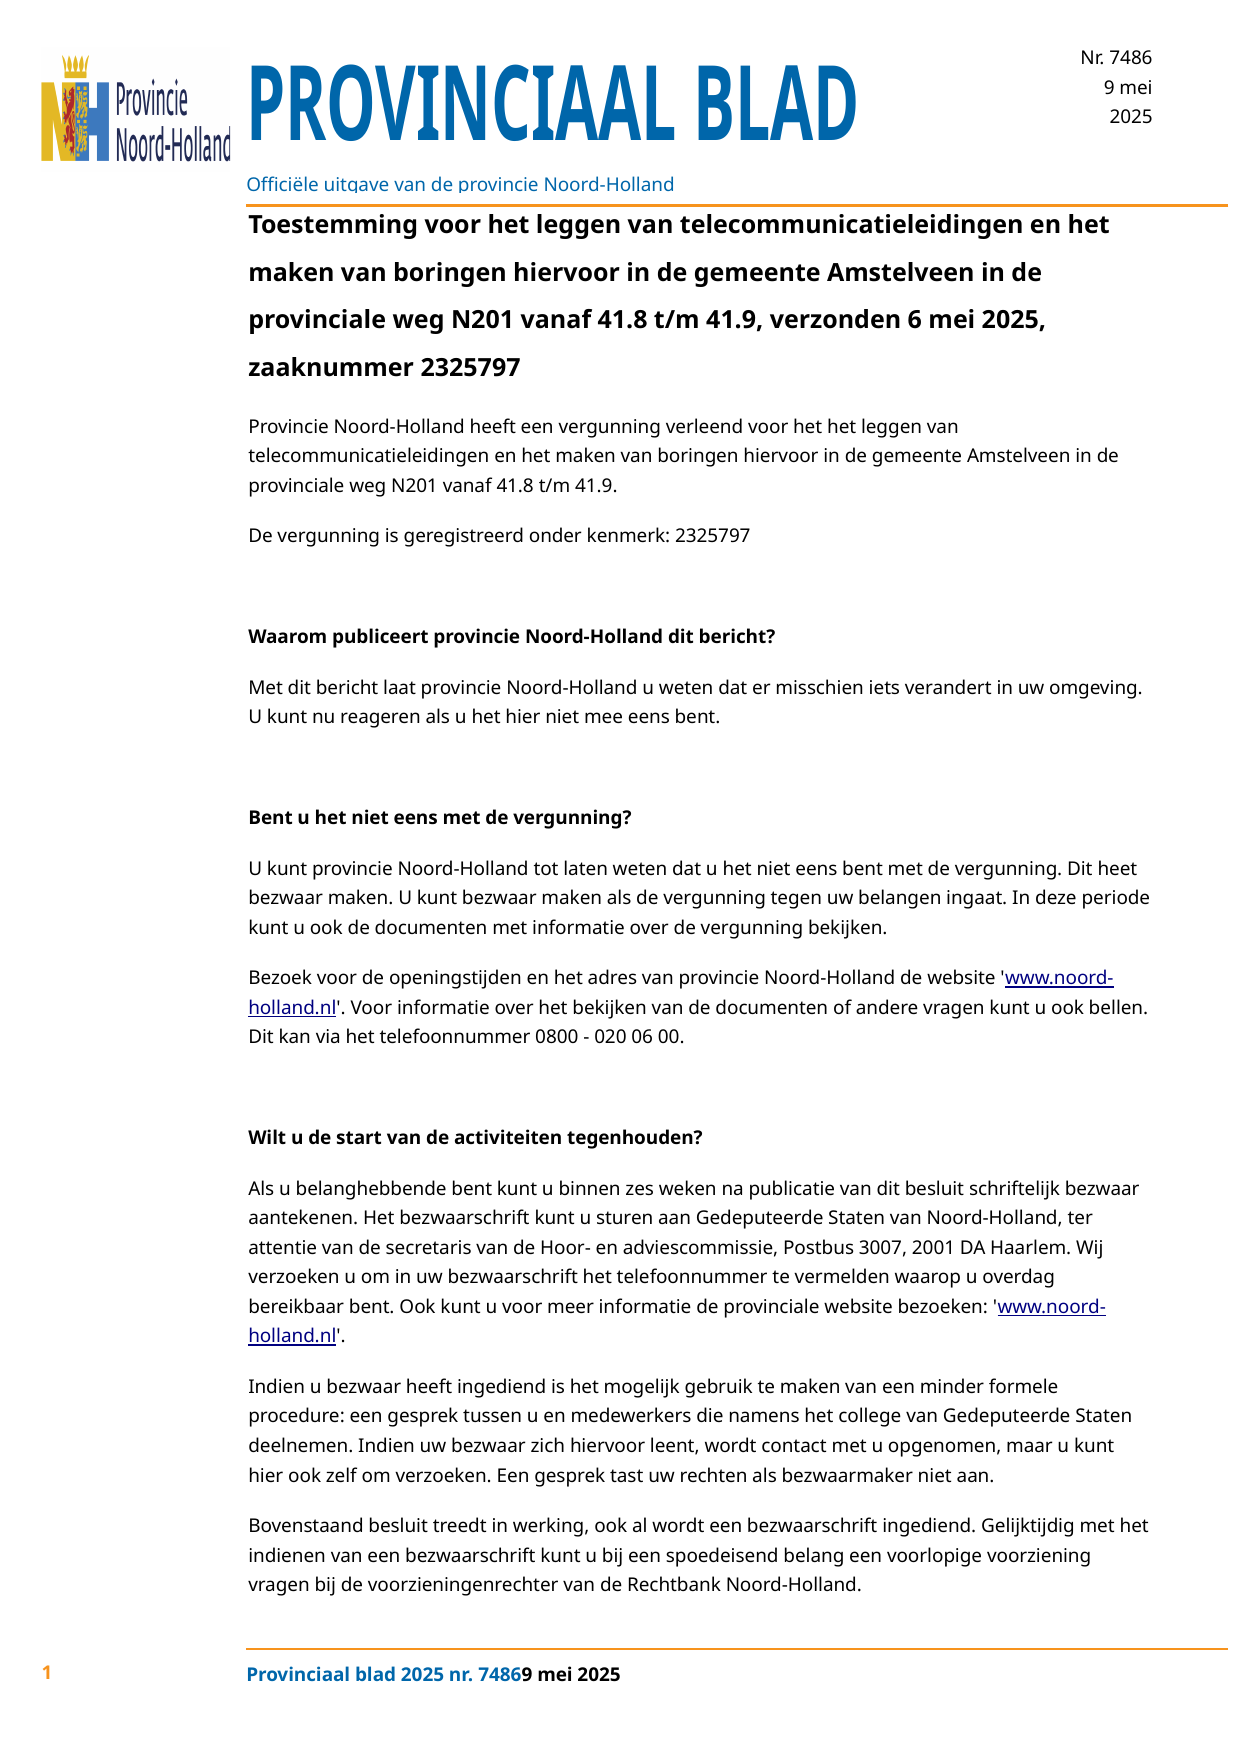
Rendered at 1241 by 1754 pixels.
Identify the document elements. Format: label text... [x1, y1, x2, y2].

text Provincie Noord-Holland heeft een vergunning verleend voor het het leggen van telecommunicatieleidingen en het maken van boringen hiervoor in de gemeente Amstelveen in de provinciale weg N201 vanaf 41.8 t/m 41.9. [248, 413, 1152, 498]
text Indien u bezwaar heeft ingediend is het mogelijk gebruik te maken van een minder formele procedure: een gesprek tussen u en medewerkers die namens het college van Gedeputeerde Staten deelnemen. Indien uw bezwaar zich hiervoor leent, wordt contact met u opgenomen, maar u kunt hier ook zelf om verzoeken. Een gesprek tast uw rechten als bezwaarmaker niet aan. [248, 1373, 1152, 1488]
text De vergunning is geregistreerd onder kenmerk: 2325797 [248, 523, 1152, 548]
text U kunt provincie Noord-Holland tot laten weten dat u het niet eens bent met de vergunning. Dit heet bezwaar maken. U kunt bezwaar maken als de vergunning tegen uw belangen ingaat. In deze periode kunt u ook de documenten met informatie over de vergunning bekijken. [248, 855, 1152, 940]
text Als u belanghebbende bent kunt u binnen zes weken na publicatie van dit besluit schriftelijk bezwaar aantekenen. Het bezwaarschrift kunt u sturen aan Gedeputeerde Staten van Noord-Holland, ter attentie van de secretaris van de Hoor- en adviescommissie, Postbus 3007, 2001 DA Haarlem. Wij verzoeken u om in uw bezwaarschrift het telefoonnummer te vermelden waarop u overdag bereikbaar bent. Ook kunt u voor meer informatie de provinciale website bezoeken: 'www.noord-holland.nl'. [248, 1175, 1152, 1348]
text Toestemming voor het leggen van telecommunicatieleidingen en het maken van boringen hiervoor in de gemeente Amstelveen in de provinciale weg N201 vanaf 41.8 t/m 41.9, verzonden 6 mei 2025, zaaknummer 2325797 [248, 207, 1152, 384]
text Waarom publiceert provincie Noord-Holland dit bericht? [248, 623, 1152, 649]
text Wilt u de start van de activiteiten tegenhouden? [248, 1124, 1152, 1150]
text Bezoek voor de openingstijden en het adres van provincie Noord-Holland de website 'www.noord-holland.nl'. Voor informatie over het bekijken van de documenten of andere vragen kunt u ook bellen. Dit kan via het telefoonnummer 0800 - 020 06 00. [248, 964, 1152, 1049]
text Met dit bericht laat provincie Noord-Holland u weten dat er misschien iets verandert in uw omgeving. U kunt nu reageren als u het hier niet mee eens bent. [248, 674, 1152, 729]
text Bent u het niet eens met de vergunning? [248, 804, 1152, 830]
text Bovenstaand besluit treedt in werking, ook al wordt een bezwaarschrift ingediend. Gelijktijdig met het indienen van een bezwaarschrift kunt u bij een spoedeisend belang een voorlopige voorziening vragen bij de voorzieningenrechter van de Rechtbank Noord-Holland. [248, 1512, 1152, 1597]
picture [41, 47, 231, 172]
